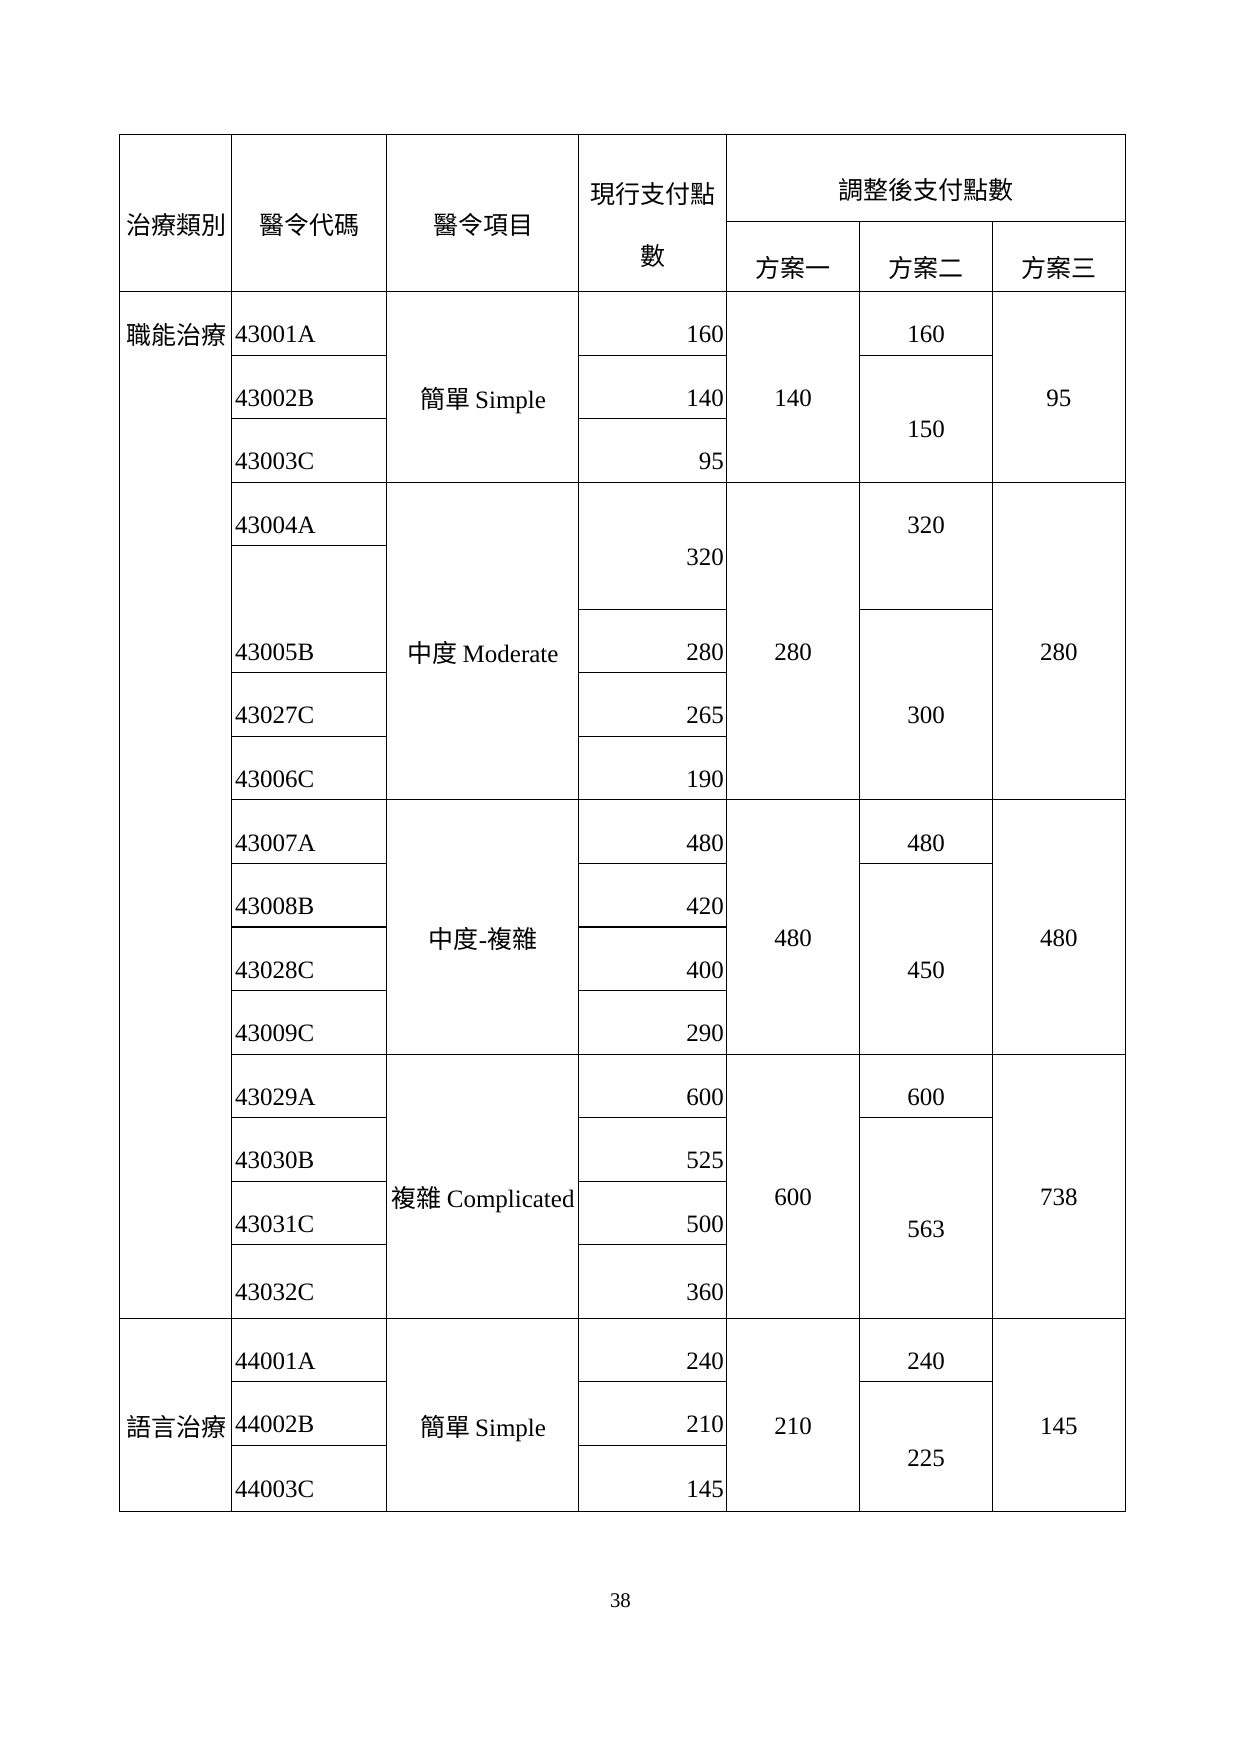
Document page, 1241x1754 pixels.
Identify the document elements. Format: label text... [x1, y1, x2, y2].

table_header 治療類別 [120, 135, 231, 291]
table_cell 400 [579, 928, 726, 990]
table_cell 320 [860, 483, 992, 609]
table_cell 280 [727, 483, 859, 799]
table_cell 280 [993, 483, 1125, 799]
table_cell 43001A [232, 292, 386, 354]
table_cell 43002B [232, 356, 386, 418]
table_cell 43027C [232, 673, 386, 736]
table_cell 44001A [232, 1319, 386, 1381]
table_cell 方案三 [993, 222, 1125, 291]
table_cell 43031C [232, 1182, 386, 1244]
table_cell 450 [860, 864, 992, 1053]
table_cell 320 [579, 483, 726, 609]
table_cell 簡單Simple [387, 292, 578, 482]
table_cell 240 [860, 1319, 992, 1381]
table_cell 600 [579, 1055, 726, 1117]
table_cell 95 [579, 419, 726, 482]
table_cell 290 [579, 991, 726, 1053]
table_cell 300 [860, 610, 992, 799]
table_cell 280 [579, 610, 726, 672]
table_cell 160 [860, 292, 992, 354]
table_cell 480 [993, 800, 1125, 1053]
table_cell 265 [579, 673, 726, 736]
table_cell 簡單Simple [387, 1319, 578, 1511]
table_cell 500 [579, 1182, 726, 1244]
table_cell 738 [993, 1055, 1125, 1318]
table_cell 43009C [232, 991, 386, 1053]
table_cell 210 [727, 1319, 859, 1511]
table_header 醫令代碼 [232, 135, 386, 291]
table_cell 中度-複雜 [387, 800, 578, 1053]
table_cell 525 [579, 1118, 726, 1181]
table_cell 43028C [232, 928, 386, 990]
table_cell 中度Moderate [387, 483, 578, 799]
table_cell 44002B [232, 1382, 386, 1445]
table_cell 600 [860, 1055, 992, 1117]
table_cell 140 [579, 356, 726, 418]
table_cell 43008B [232, 864, 386, 926]
table_cell 480 [860, 800, 992, 863]
table_cell 420 [579, 864, 726, 926]
table_cell 43029A [232, 1055, 386, 1117]
table_cell 240 [579, 1319, 726, 1381]
table_cell 43006C [232, 737, 386, 799]
table_cell 43007A [232, 800, 386, 863]
table_cell 145 [579, 1446, 726, 1511]
table_cell 150 [860, 356, 992, 482]
table_cell 360 [579, 1245, 726, 1318]
table_cell 225 [860, 1382, 992, 1511]
table_cell 563 [860, 1118, 992, 1318]
table_cell 語言治療 [120, 1319, 231, 1511]
table_cell 210 [579, 1382, 726, 1445]
table_cell 43005B [232, 609, 386, 672]
table_cell 480 [579, 800, 726, 863]
table_cell 44003C [232, 1446, 386, 1511]
table_cell 43004A [232, 483, 386, 545]
table_cell 43003C [232, 419, 386, 482]
table_cell 職能治療 [120, 292, 231, 1318]
table_cell 480 [727, 800, 859, 1053]
table_cell 方案二 [860, 222, 992, 291]
table_cell 145 [993, 1319, 1125, 1511]
table_cell 43032C [232, 1245, 386, 1318]
table_cell 95 [993, 292, 1125, 482]
table_cell 43030B [232, 1118, 386, 1181]
table_header 現行支付點數 [579, 135, 726, 291]
table_cell 140 [727, 292, 859, 482]
table_cell 600 [727, 1055, 859, 1318]
table_cell 複雜Complicated [387, 1055, 578, 1318]
table_header 調整後支付點數 [727, 135, 1125, 221]
table_cell 方案一 [727, 222, 859, 291]
table_cell 160 [579, 292, 726, 354]
table_cell [232, 546, 386, 609]
table_cell 190 [579, 737, 726, 799]
table_header 醫令項目 [387, 135, 578, 291]
